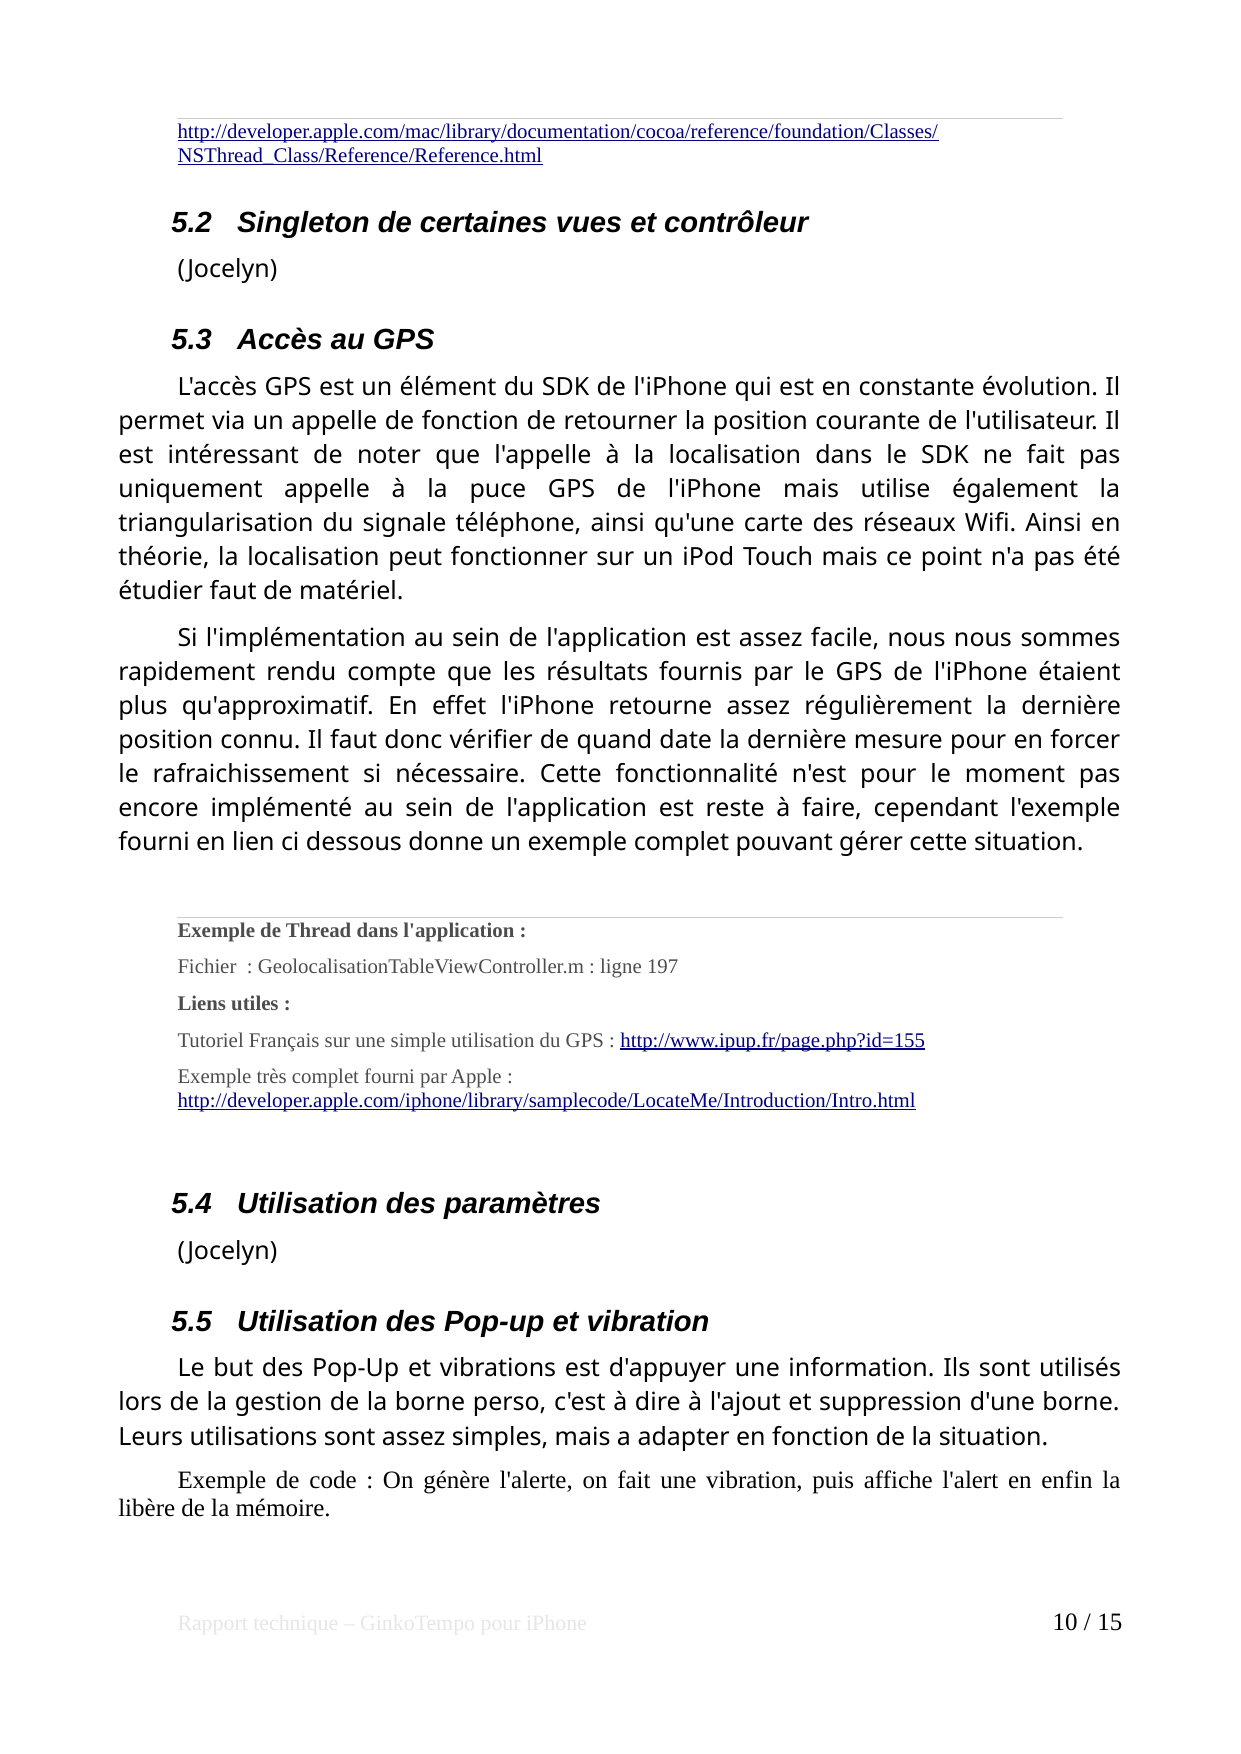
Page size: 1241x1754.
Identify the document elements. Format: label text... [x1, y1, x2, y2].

text Exemple de Thread dans l'application : [177, 918, 1063, 942]
subtitle Utilisation des paramètres [163, 1186, 1122, 1220]
text L'accès GPS est un élément du SDK de l'iPhone qui est en constante évolution. Il permet via un appelle de fonction de retourner la position courante de l'utilisateur. Il est intéressant de noter que l'appelle à la localisation dans le SDK ne fait pas uniquement appelle à la puce GPS de l'iPhone mais utilise également la triangularisation du signale téléphone, ainsi qu'une carte des réseaux Wifi. Ainsi en théorie, la localisation peut fonctionner sur un iPod Touch mais ce point n'a pas été étudier faut de matériel. [118, 368, 1122, 607]
subtitle Singleton de certaines vues et contrôleur [163, 205, 1122, 238]
text (Jocelyn) [118, 251, 1122, 285]
text Exemple très complet fourni par Apple : http://developer.apple.com/iphone/library/samplecode/LocateMe/Introduction/Intro.html [177, 1063, 1063, 1112]
text (Jocelyn) [118, 1232, 1122, 1266]
text Le but des Pop-Up et vibrations est d'appuyer une information. Ils sont utilisés lors de la gestion de la borne perso, c'est à dire à l'ajout et suppression d'une borne. Leurs utilisations sont assez simples, mais a adapter en fonction de la situation. [118, 1350, 1122, 1452]
text Exemple de code : On génère l'alerte, on fait une vibration, puis affiche l'alert en enfin la libère de la mémoire. [118, 1465, 1122, 1522]
text Fichier : GeolocalisationTableViewController.m : ligne 197 [177, 953, 1063, 978]
subtitle Accès au GPS [163, 322, 1122, 356]
text Liens utiles : [177, 990, 1063, 1015]
text Si l'implémentation au sein de l'application est assez facile, nous nous sommes rapidement rendu compte que les résultats fournis par le GPS de l'iPhone étaient plus qu'approximatif. En effet l'iPhone retourne assez régulièrement la dernière position connu. Il faut donc vérifier de quand date la dernière mesure pour en forcer le rafraichissement si nécessaire. Cette fonctionnalité n'est pour le moment pas encore implémenté au sein de l'application est reste à faire, cependant l'exemple fourni en lien ci dessous donne un exemple complet pouvant gérer cette situation. [118, 619, 1122, 858]
subtitle Utilisation des Pop-up et vibration [163, 1304, 1122, 1337]
text http://developer.apple.com/mac/library/documentation/cocoa/reference/foundation/Classes/NSThread_Class/Reference/Reference.html [177, 119, 1063, 167]
text Tutoriel Français sur une simple utilisation du GPS : http://www.ipup.fr/page.php?id=155 [177, 1027, 1063, 1052]
